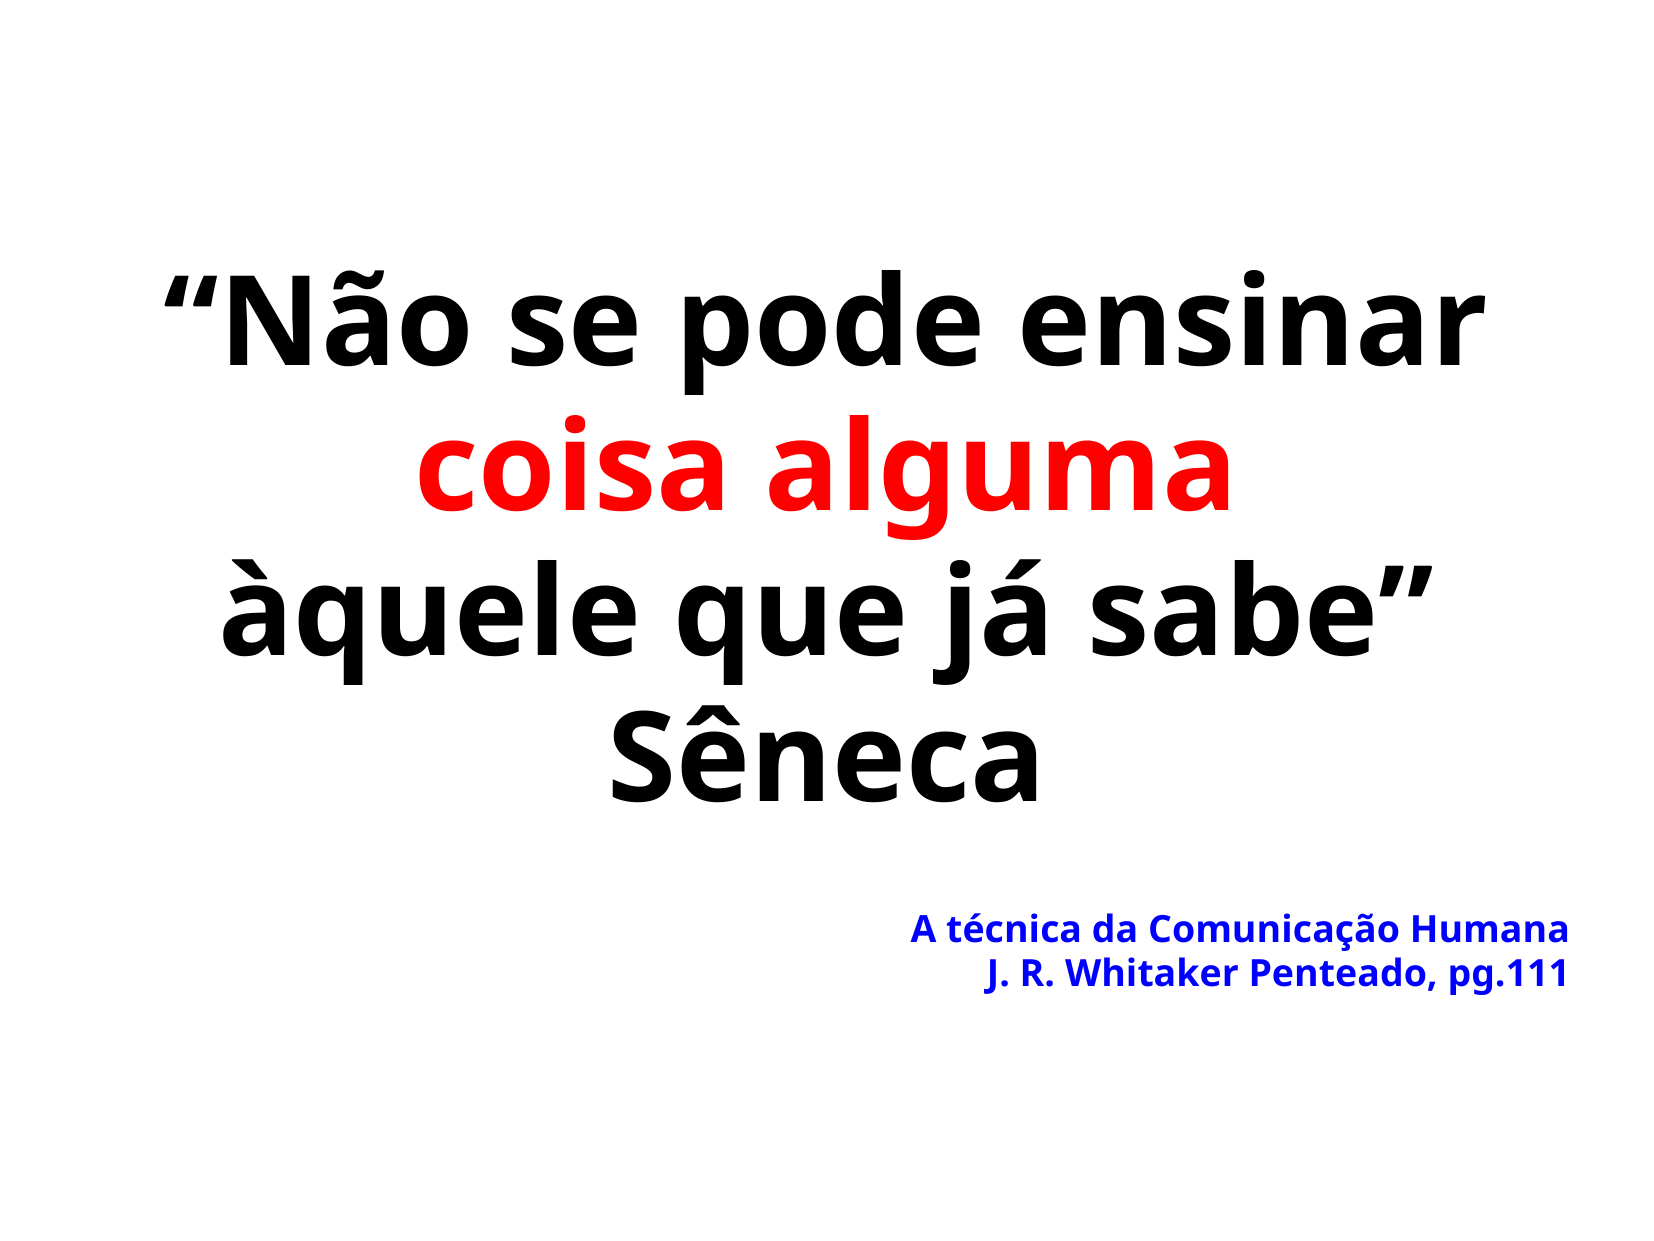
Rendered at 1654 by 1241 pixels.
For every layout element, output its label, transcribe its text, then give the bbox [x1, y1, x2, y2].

text_box “Não se pode ensinar coisa alguma àquele que já sabe” Sêneca A técnica da Comunicação Humana J. R. Whitaker Penteado, pg.111 [82, 218, 1571, 1022]
